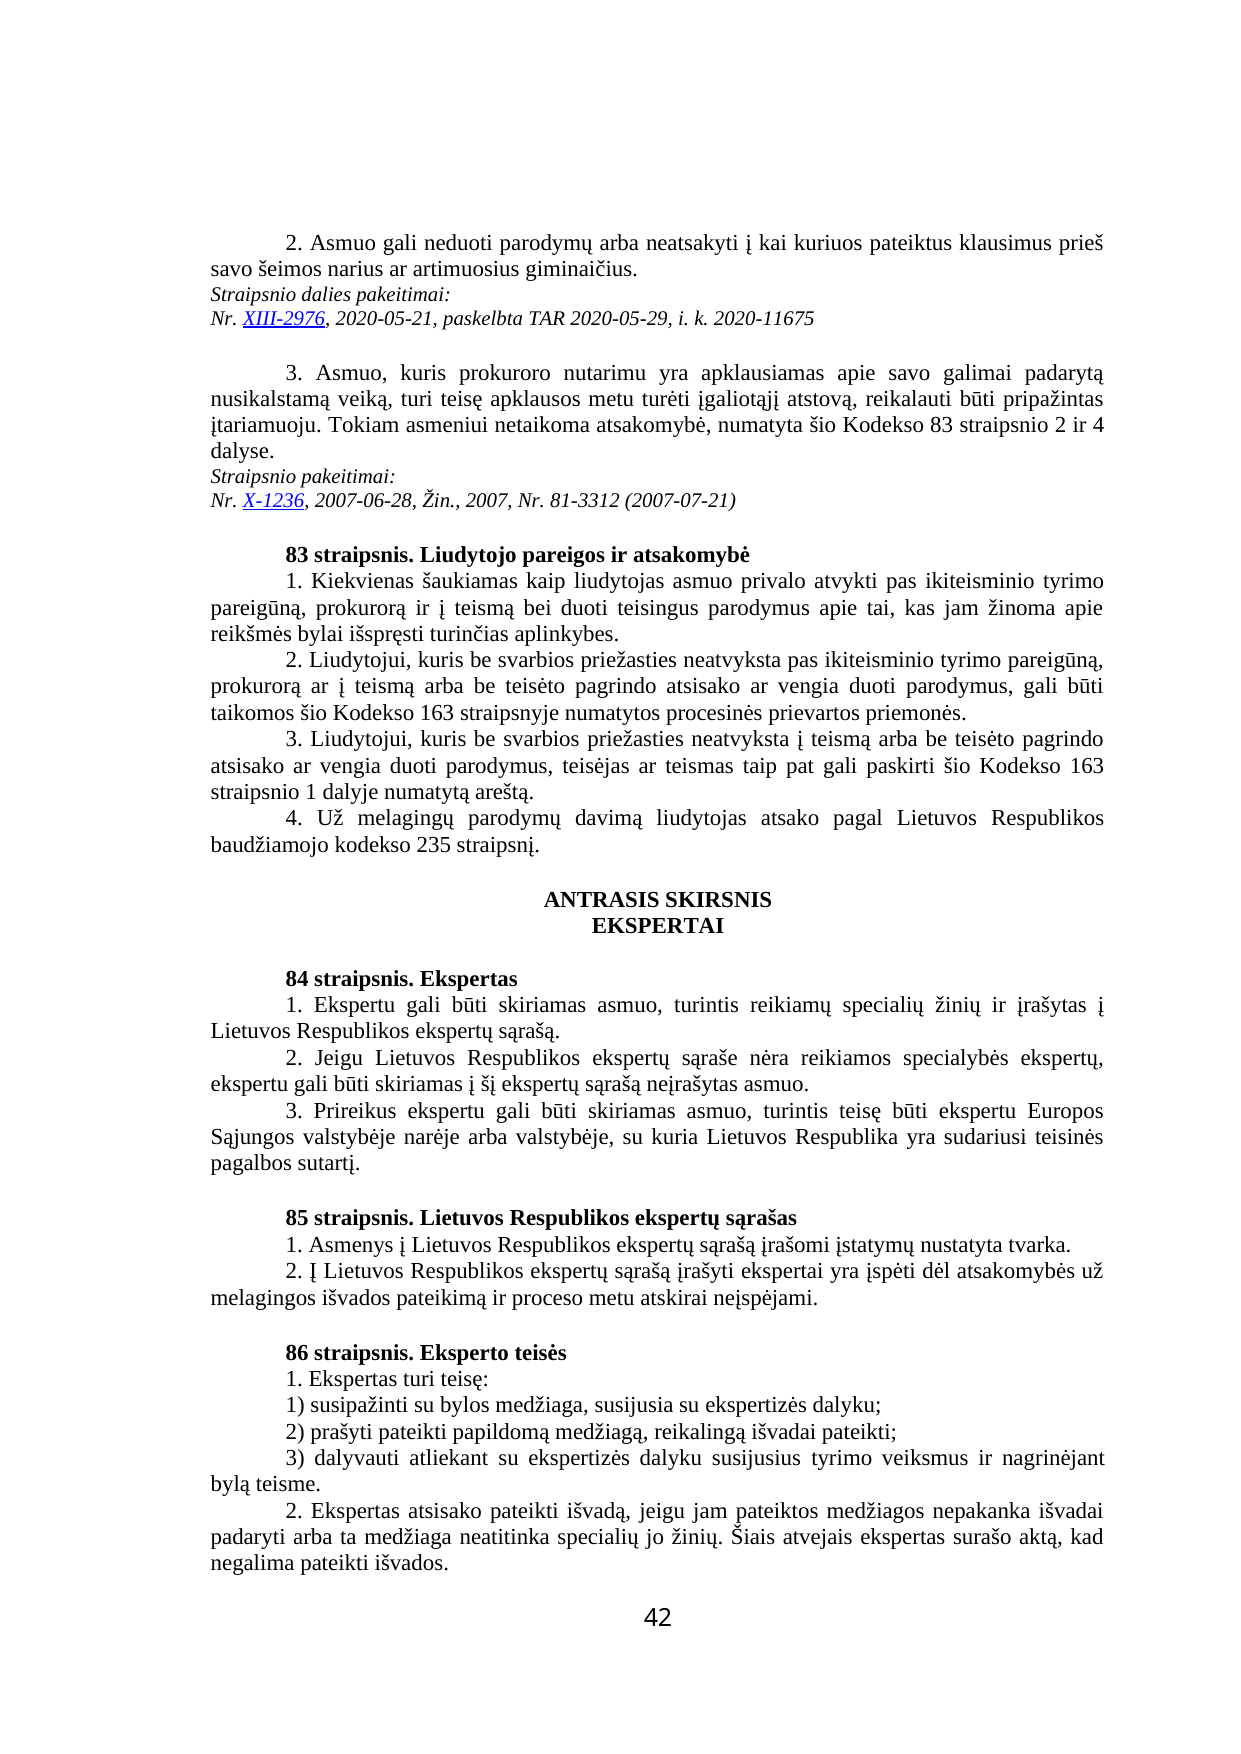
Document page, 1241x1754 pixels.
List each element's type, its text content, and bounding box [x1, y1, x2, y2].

text 2. Į Lietuvos Respublikos ekspertų sąrašą įrašyti ekspertai yra įspėti dėl atsakomybės už melagingos išvados pateikimą ir proceso metu atskirai neįspėjami. [210, 1257, 1105, 1310]
text 2. Liudytojui, kuris be svarbios priežasties neatvyksta pas ikiteisminio tyrimo pareigūną, prokurorą ar į teismą arba be teisėto pagrindo atsisako ar vengia duoti parodymus, gali būti taikomos šio Kodekso 163 straipsnyje numatytos procesinės prievartos priemonės. [210, 646, 1105, 725]
text 2. Ekspertas atsisako pateikti išvadą, jeigu jam pateiktos medžiagos nepakanka išvadai padaryti arba ta medžiaga neatitinka specialių jo žinių. Šiais atvejais ekspertas surašo aktą, kad negalima pateikti išvados. [210, 1497, 1105, 1576]
text 4. Už melagingų parodymų davimą liudytojas atsako pagal Lietuvos Respublikos baudžiamojo kodekso 235 straipsnį. [210, 804, 1105, 857]
text 1. Kiekvienas šaukiamas kaip liudytojas asmuo privalo atvykti pas ikiteisminio tyrimo pareigūną, prokurorą ir į teismą bei duoti teisingus parodymus apie tai, kas jam žinoma apie reikšmės bylai išspręsti turinčias aplinkybes. [210, 567, 1105, 646]
text 3. Prireikus ekspertu gali būti skiriamas asmuo, turintis teisę būti ekspertu Europos Sąjungos valstybėje narėje arba valstybėje, su kuria Lietuvos Respublika yra sudariusi teisinės pagalbos sutartį. [210, 1097, 1105, 1176]
text Nr. XIII-2976, 2020-05-21, paskelbta TAR 2020-05-29, i. k. 2020-11675 [210, 306, 1105, 330]
text 83 straipsnis. Liudytojo pareigos ir atsakomybė [210, 541, 1105, 567]
text Ekspertai [210, 912, 1105, 938]
text 85 straipsnis. Lietuvos Respublikos ekspertų sąrašas [210, 1204, 1105, 1231]
text Straipsnio dalies pakeitimai: [210, 282, 1105, 306]
text 2. Jeigu Lietuvos Respublikos ekspertų sąraše nėra reikiamos specialybės ekspertų, ekspertu gali būti skiriamas į šį ekspertų sąrašą neįrašytas asmuo. [210, 1044, 1105, 1097]
text 1. Asmenys į Lietuvos Respublikos ekspertų sąrašą įrašomi įstatymų nustatyta tvarka. [210, 1231, 1105, 1257]
text 2. Asmuo gali neduoti parodymų arba neatsakyti į kai kuriuos pateiktus klausimus prieš savo šeimos narius ar artimuosius giminaičius. [210, 229, 1105, 282]
text 1. Ekspertas turi teisę: [210, 1365, 1105, 1391]
text 1. Ekspertu gali būti skiriamas asmuo, turintis reikiamų specialių žinių ir įrašytas į Lietuvos Respublikos ekspertų sąrašą. [210, 991, 1105, 1044]
text Straipsnio pakeitimai: [210, 464, 1105, 488]
text ANTRASIS SKIRSNIS [210, 886, 1105, 912]
text 3) dalyvauti atliekant su ekspertizės dalyku susijusius tyrimo veiksmus ir nagrinėjant bylą teisme. [210, 1444, 1105, 1497]
text 2) prašyti pateikti papildomą medžiagą, reikalingą išvadai pateikti; [210, 1418, 1105, 1444]
text 3. Liudytojui, kuris be svarbios priežasties neatvyksta į teismą arba be teisėto pagrindo atsisako ar vengia duoti parodymus, teisėjas ar teismas taip pat gali paskirti šio Kodekso 163 straipsnio 1 dalyje numatytą areštą. [210, 725, 1105, 804]
text 84 straipsnis. Ekspertas [210, 965, 1105, 991]
text 3. Asmuo, kuris prokuroro nutarimu yra apklausiamas apie savo galimai padarytą nusikalstamą veiką, turi teisę apklausos metu turėti įgaliotąjį atstovą, reikalauti būti pripažintas įtariamuoju. Tokiam asmeniui netaikoma atsakomybė, numatyta šio Kodekso 83 straipsnio 2 ir 4 dalyse. [210, 358, 1105, 464]
text Nr. X-1236, 2007-06-28, Žin., 2007, Nr. 81-3312 (2007-07-21) [210, 488, 1105, 512]
text 86 straipsnis. Eksperto teisės [210, 1339, 1105, 1365]
text 1) susipažinti su bylos medžiaga, susijusia su ekspertizės dalyku; [210, 1391, 1105, 1418]
